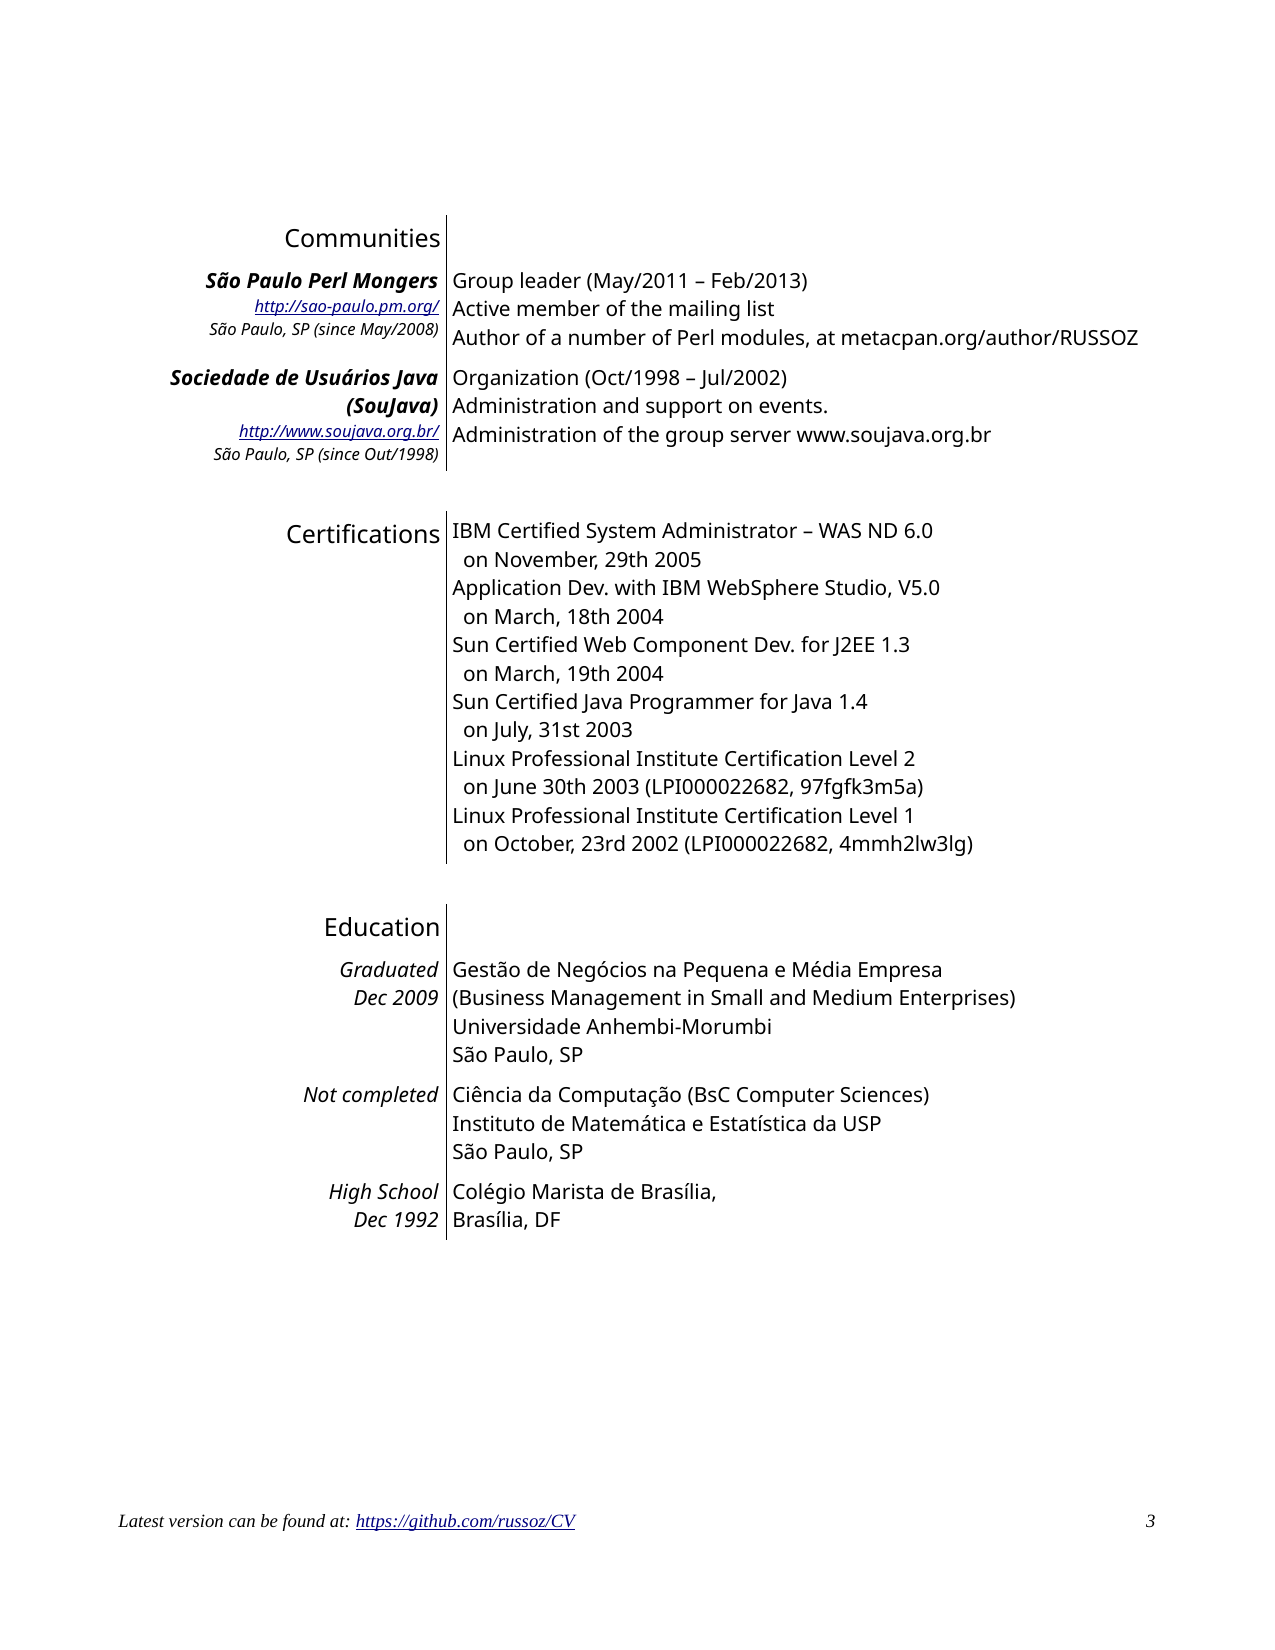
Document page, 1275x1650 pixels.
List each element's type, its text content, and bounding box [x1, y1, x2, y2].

table_cell Colégio Marista de Brasília, Brasília, DF [447, 1171, 1157, 1239]
table_cell IBM Certified System Administrator – WAS ND 6.0 on November, 29th 2005 Application Dev. with IBM WebSphere Studio, V5.0 on March, 18th 2004 Sun Certified Web Component Dev. for J2EE 1.3 on March, 19th 2004 Sun Certified Java Programmer for Java 1.4 on July, 31st 2003 Linux Professional Institute Certification Level 2 on June 30th 2003 (LPI000022682, 97fgfk3m5a) Linux Professional Institute Certification Level 1 on October, 23rd 2002 (LPI000022682, 4mmh2lw3lg) [447, 511, 1157, 863]
table_cell Sociedade de Usuários Java (SouJava) http://www.soujava.org.br/ São Paulo, SP (since Out/1998) [118, 357, 446, 471]
table_cell [446, 118, 1157, 215]
table_cell [446, 864, 1157, 904]
table_cell São Paulo Perl Mongers http://sao-paulo.pm.org/ São Paulo, SP (since May/2008) [118, 260, 446, 357]
table_cell [118, 864, 446, 904]
table_cell Group leader (May/2011 – Feb/2013) Active member of the mailing list Author of a number of Perl modules, at metacpan.org/author/RUSSOZ [447, 260, 1157, 357]
table_cell Not completed [118, 1075, 446, 1171]
table_cell [447, 904, 1157, 949]
table_cell Certifications [118, 511, 446, 863]
table_cell [118, 471, 446, 511]
table_cell [446, 471, 1157, 511]
table_cell [447, 215, 1157, 260]
table_cell [118, 118, 446, 215]
table_cell Organization (Oct/1998 – Jul/2002) Administration and support on events. Administration of the group server www.soujava.org.br [447, 357, 1157, 471]
table_cell Communities [118, 215, 446, 260]
table_cell Education [118, 904, 446, 949]
table_cell High School Dec 1992 [118, 1171, 446, 1239]
table_cell Ciência da Computação (BsC Computer Sciences) Instituto de Matemática e Estatística da USP São Paulo, SP [447, 1075, 1157, 1171]
table_cell Graduated Dec 2009 [118, 949, 446, 1074]
table_cell Gestão de Negócios na Pequena e Média Empresa (Business Management in Small and Medium Enterprises) Universidade Anhembi-Morumbi São Paulo, SP [447, 949, 1157, 1074]
